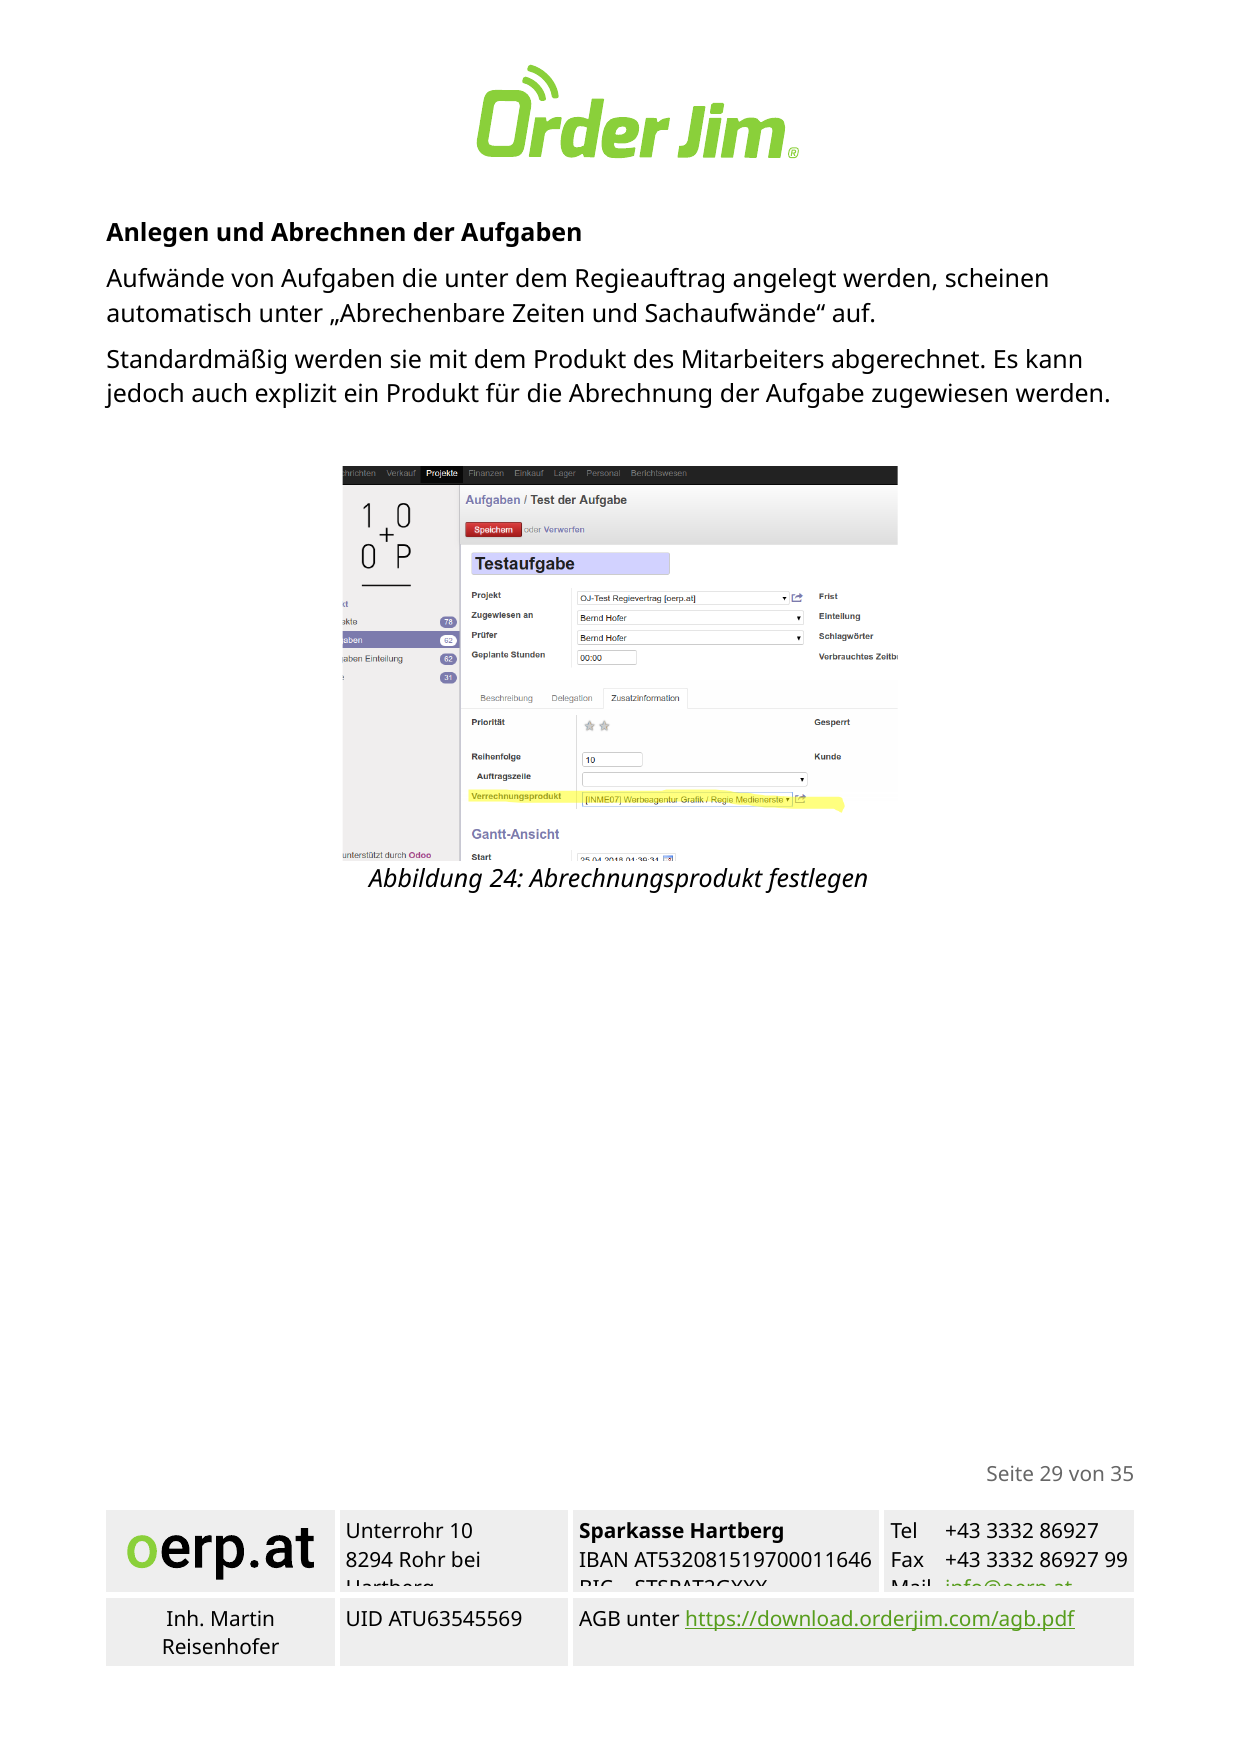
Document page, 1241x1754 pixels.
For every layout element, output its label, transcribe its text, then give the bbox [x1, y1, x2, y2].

text Abbildung 24: Abrechnungsprodukt festlegen [343, 861, 898, 895]
text Aufwände von Aufgaben die unter dem Regieauftrag angelegt werden, scheinen automatisch unter „Abrechenbare Zeiten und Sachaufwände“ auf. [106, 261, 1134, 329]
text Standardmäßig werden sie mit dem Produkt des Mitarbeiters abgerechnet. Es kann jedoch auch explizit ein Produkt für die Abrechnung der Aufgabe zugewiesen werden. [106, 342, 1134, 410]
subtitle Anlegen und Abrechnen der Aufgaben [106, 214, 1134, 249]
picture [342, 466, 898, 861]
